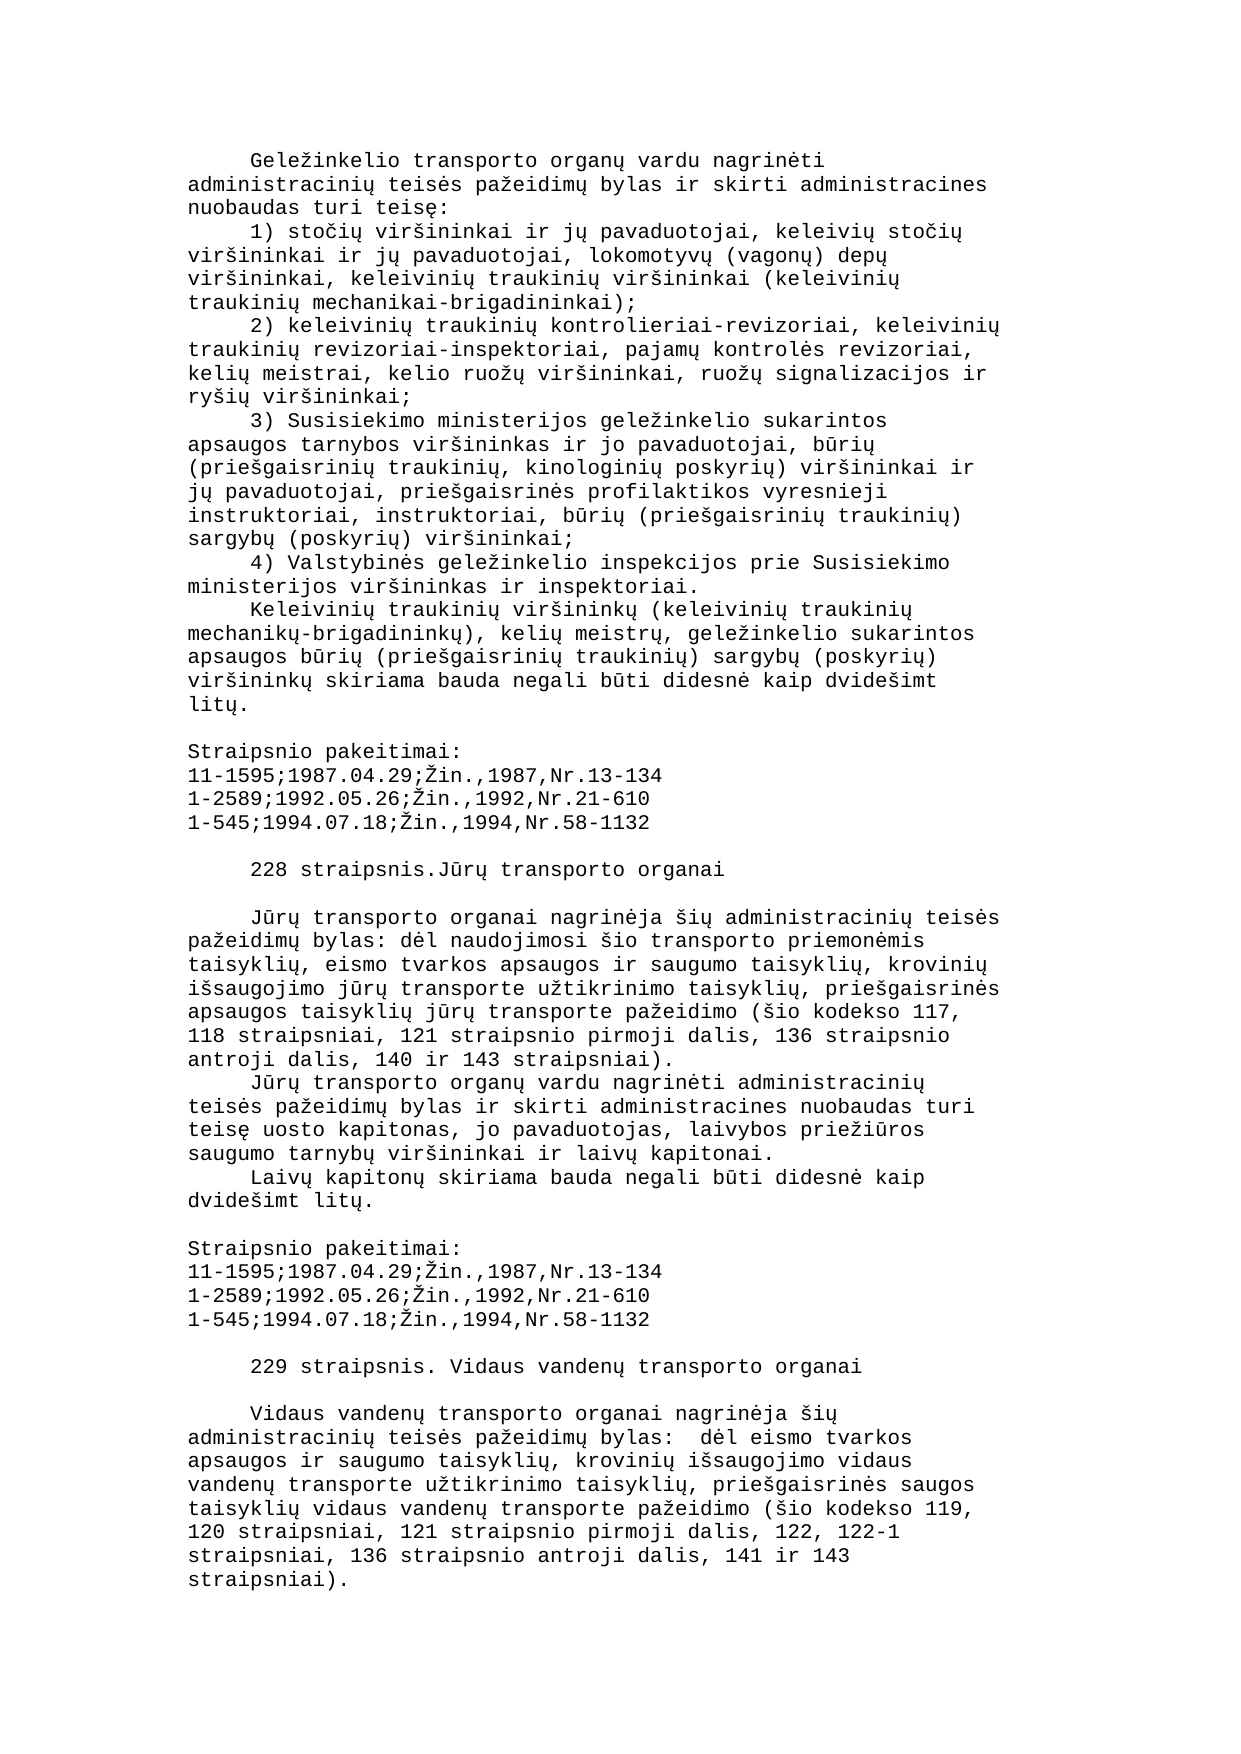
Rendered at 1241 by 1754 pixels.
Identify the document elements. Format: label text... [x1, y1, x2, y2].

text 1-545;1994.07.18;Žin.,1994,Nr.58-1132 [187, 1309, 1053, 1332]
text traukinių revizoriai-inspektoriai, pajamų kontrolės revizoriai, [187, 339, 1053, 363]
text viršininkai ir jų pavaduotojai, lokomotyvų (vagonų) depų [187, 244, 1053, 268]
text Keleivinių traukinių viršininkų (keleivinių traukinių [187, 599, 1053, 623]
text vandenų transporte užtikrinimo taisyklių, priešgaisrinės saugos [187, 1474, 1053, 1498]
text litų. [187, 694, 1053, 717]
text teisę uosto kapitonas, jo pavaduotojas, laivybos priežiūros [187, 1119, 1053, 1143]
text Jūrų transporto organų vardu nagrinėti administracinių [187, 1072, 1053, 1096]
text dvidešimt litų. [187, 1190, 1053, 1214]
text 118 straipsniai, 121 straipsnio pirmoji dalis, 136 straipsnio [187, 1025, 1053, 1048]
text (priešgaisrinių traukinių, kinologinių poskyrių) viršininkai ir [187, 457, 1053, 481]
text 4) Valstybinės geležinkelio inspekcijos prie Susisiekimo [187, 552, 1053, 576]
text 1-2589;1992.05.26;Žin.,1992,Nr.21-610 [187, 788, 1053, 812]
text instruktoriai, instruktoriai, būrių (priešgaisrinių traukinių) [187, 505, 1053, 528]
text administracinių teisės pažeidimų bylas ir skirti administracines [187, 174, 1053, 197]
text apsaugos tarnybos viršininkas ir jo pavaduotojai, būrių [187, 434, 1053, 457]
text apsaugos taisyklių jūrų transporte pažeidimo (šio kodekso 117, [187, 1001, 1053, 1025]
text Laivų kapitonų skiriama bauda negali būti didesnė kaip [187, 1167, 1053, 1190]
text ministerijos viršininkas ir inspektoriai. [187, 576, 1053, 599]
text kelių meistrai, kelio ruožų viršininkai, ruožų signalizacijos ir [187, 363, 1053, 386]
text straipsniai, 136 straipsnio antroji dalis, 141 ir 143 [187, 1545, 1053, 1569]
text 3) Susisiekimo ministerijos geležinkelio sukarintos [187, 410, 1053, 434]
text 1-2589;1992.05.26;Žin.,1992,Nr.21-610 [187, 1285, 1053, 1309]
text mechanikų-brigadininkų), kelių meistrų, geležinkelio sukarintos [187, 623, 1053, 647]
text išsaugojimo jūrų transporte užtikrinimo taisyklių, priešgaisrinės [187, 978, 1053, 1001]
text pažeidimų bylas: dėl naudojimosi šio transporto priemonėmis [187, 930, 1053, 954]
text traukinių mechanikai-brigadininkai); [187, 292, 1053, 316]
text straipsniai). [187, 1569, 1053, 1592]
text apsaugos ir saugumo taisyklių, krovinių išsaugojimo vidaus [187, 1451, 1053, 1474]
text teisės pažeidimų bylas ir skirti administracines nuobaudas turi [187, 1096, 1053, 1119]
text Vidaus vandenų transporto organai nagrinėja šių [187, 1403, 1053, 1427]
text apsaugos būrių (priešgaisrinių traukinių) sargybų (poskyrių) [187, 647, 1053, 670]
text Straipsnio pakeitimai: [187, 741, 1053, 765]
text administracinių teisės pažeidimų bylas: dėl eismo tvarkos [187, 1427, 1053, 1451]
text 1-545;1994.07.18;Žin.,1994,Nr.58-1132 [187, 812, 1053, 836]
text sargybų (poskyrių) viršininkai; [187, 528, 1053, 552]
text viršininkų skiriama bauda negali būti didesnė kaip dvidešimt [187, 670, 1053, 694]
text 1) stočių viršininkai ir jų pavaduotojai, keleivių stočių [187, 221, 1053, 244]
text viršininkai, keleivinių traukinių viršininkai (keleivinių [187, 268, 1053, 292]
text antroji dalis, 140 ir 143 straipsniai). [187, 1048, 1053, 1072]
text 120 straipsniai, 121 straipsnio pirmoji dalis, 122, 122-1 [187, 1521, 1053, 1545]
text 2) keleivinių traukinių kontrolieriai-revizoriai, keleivinių [187, 316, 1053, 339]
text 229 straipsnis. Vidaus vandenų transporto organai [187, 1356, 1053, 1379]
text jų pavaduotojai, priešgaisrinės profilaktikos vyresnieji [187, 481, 1053, 505]
text 11-1595;1987.04.29;Žin.,1987,Nr.13-134 [187, 1261, 1053, 1285]
text Straipsnio pakeitimai: [187, 1238, 1053, 1261]
text saugumo tarnybų viršininkai ir laivų kapitonai. [187, 1143, 1053, 1167]
text ryšių viršininkai; [187, 386, 1053, 410]
text 11-1595;1987.04.29;Žin.,1987,Nr.13-134 [187, 765, 1053, 788]
text Jūrų transporto organai nagrinėja šių administracinių teisės [187, 907, 1053, 930]
text 228 straipsnis.Jūrų transporto organai [187, 859, 1053, 883]
text nuobaudas turi teisę: [187, 197, 1053, 221]
text taisyklių, eismo tvarkos apsaugos ir saugumo taisyklių, krovinių [187, 954, 1053, 978]
text Geležinkelio transporto organų vardu nagrinėti [187, 150, 1053, 174]
text taisyklių vidaus vandenų transporte pažeidimo (šio kodekso 119, [187, 1498, 1053, 1521]
